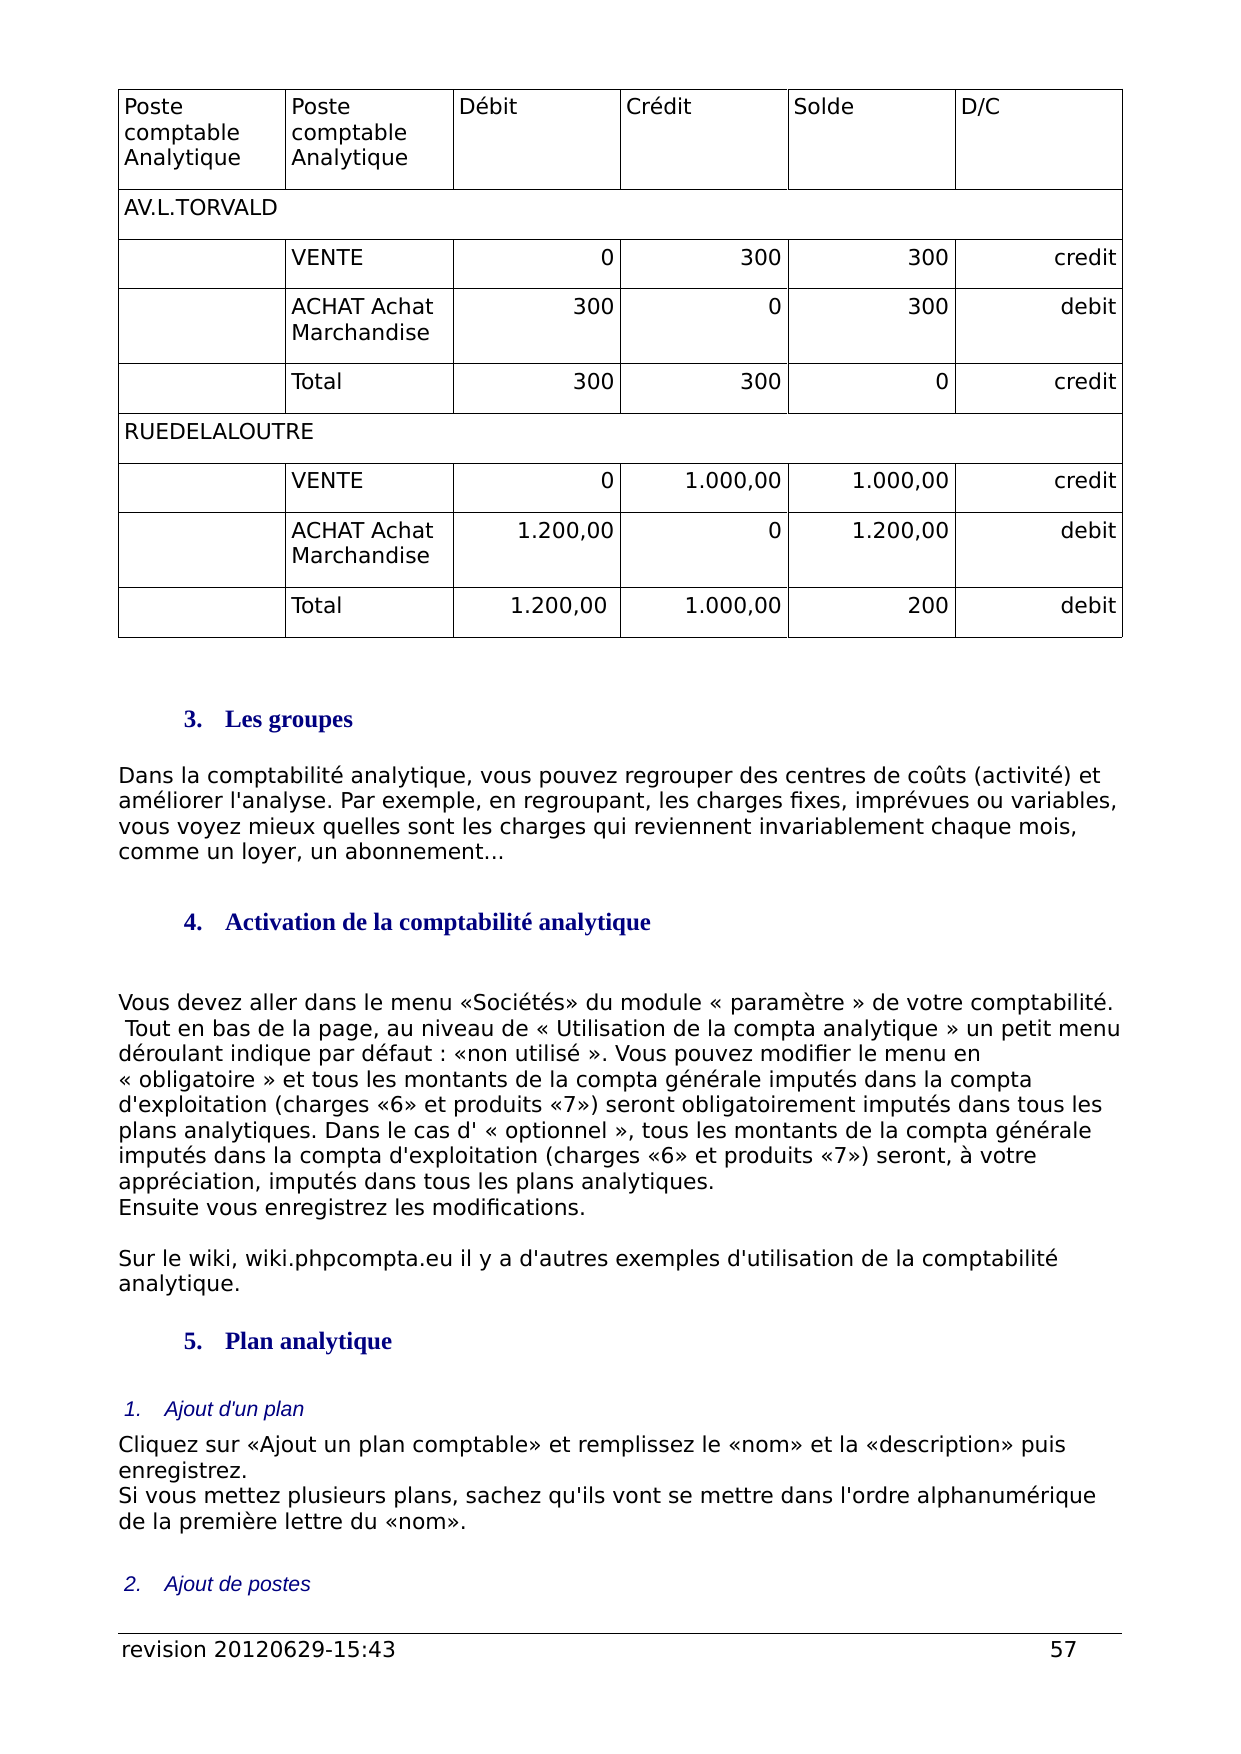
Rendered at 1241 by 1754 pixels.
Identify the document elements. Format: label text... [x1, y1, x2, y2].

table_cell debit [956, 588, 1122, 637]
table_cell credit [956, 240, 1122, 288]
table_cell 1.000,00 [621, 464, 787, 512]
table_cell 0 [621, 513, 787, 587]
table_cell [119, 513, 285, 587]
subtitle Les groupes [177, 704, 1122, 733]
text Si vous mettez plusieurs plans, sachez qu'ils vont se mettre dans l'ordre alphanumérique de la première lettre du «nom». [118, 1483, 1122, 1534]
table_cell ACHAT Achat Marchandise [286, 289, 453, 363]
table_cell 200 [789, 588, 955, 637]
text Ensuite vous enregistrez les modifications. [118, 1195, 1122, 1220]
table_cell 300 [621, 240, 787, 288]
table_cell 300 [454, 364, 620, 413]
table_cell 0 [454, 240, 620, 288]
table_cell VENTE [286, 464, 453, 512]
table_header D/C [956, 90, 1122, 189]
table_cell 1.000,00 [789, 464, 955, 512]
table_cell 1.200,00 [454, 588, 620, 637]
subtitle Activation de la comptabilité analytique [177, 907, 1122, 936]
table_cell 1.000,00 [621, 588, 787, 637]
table_cell debit [956, 289, 1122, 363]
table_cell 300 [454, 289, 620, 363]
table_cell [119, 240, 285, 288]
table_cell ACHAT Achat Marchandise [286, 513, 453, 587]
table_header Solde [789, 90, 955, 189]
table_cell 300 [789, 240, 955, 288]
table_cell 0 [454, 464, 620, 512]
table_cell VENTE [286, 240, 453, 288]
table_header Poste comptable Analytique [286, 90, 453, 189]
table_cell RUEDELALOUTRE [119, 414, 1122, 463]
table_cell credit [956, 464, 1122, 512]
table_cell 1.200,00 [454, 513, 620, 587]
text Sur le wiki, wiki.phpcompta.eu il y a d'autres exemples d'utilisation de la comptabilité analytique. [118, 1246, 1122, 1297]
table_cell 1.200,00 [789, 513, 955, 587]
table_cell debit [956, 513, 1122, 587]
table_cell credit [956, 364, 1122, 413]
subtitle Plan analytique [177, 1326, 1122, 1355]
table_cell Total [286, 588, 453, 637]
table_cell 0 [789, 364, 955, 413]
table_header Crédit [621, 90, 787, 189]
table_cell 300 [621, 364, 787, 413]
text Cliquez sur «Ajout un plan comptable» et remplissez le «nom» et la «description» puis enregistrez. [118, 1432, 1122, 1483]
table_cell [119, 464, 285, 512]
subtitle Ajout de postes [118, 1572, 1122, 1596]
table_cell 300 [789, 289, 955, 363]
subtitle Ajout d'un plan [118, 1396, 1122, 1421]
table_header Débit [454, 90, 620, 189]
table_cell AV.L.TORVALD [119, 190, 1122, 239]
table_cell [119, 289, 285, 363]
table_cell [119, 588, 285, 637]
table_cell [119, 364, 285, 413]
text Tout en bas de la page, au niveau de « Utilisation de la compta analytique » un petit menu déroulant indique par défaut : «non utilisé ». Vous pouvez modifier le menu en « obligatoire » et tous les montants de la compta générale imputés dans la compta d'exploitation (charges «6» et produits «7») seront obligatoirement imputés dans tous les plans analytiques. Dans le cas d' « optionnel », tous les montants de la compta générale imputés dans la compta d'exploitation (charges «6» et produits «7») seront, à votre appréciation, imputés dans tous les plans analytiques. [118, 1016, 1122, 1195]
text Vous devez aller dans le menu «Sociétés» du module « paramètre » de votre comptabilité. [118, 991, 1122, 1016]
table_cell Total [286, 364, 453, 413]
text Dans la comptabilité analytique, vous pouvez regrouper des centres de coûts (activité) et améliorer l'analyse. Par exemple, en regroupant, les charges fixes, imprévues ou variables, vous voyez mieux quelles sont les charges qui reviennent invariablement chaque mois, comme un loyer, un abonnement... [118, 763, 1122, 865]
table_header Poste comptable Analytique [119, 90, 285, 189]
table_cell 0 [621, 289, 787, 363]
